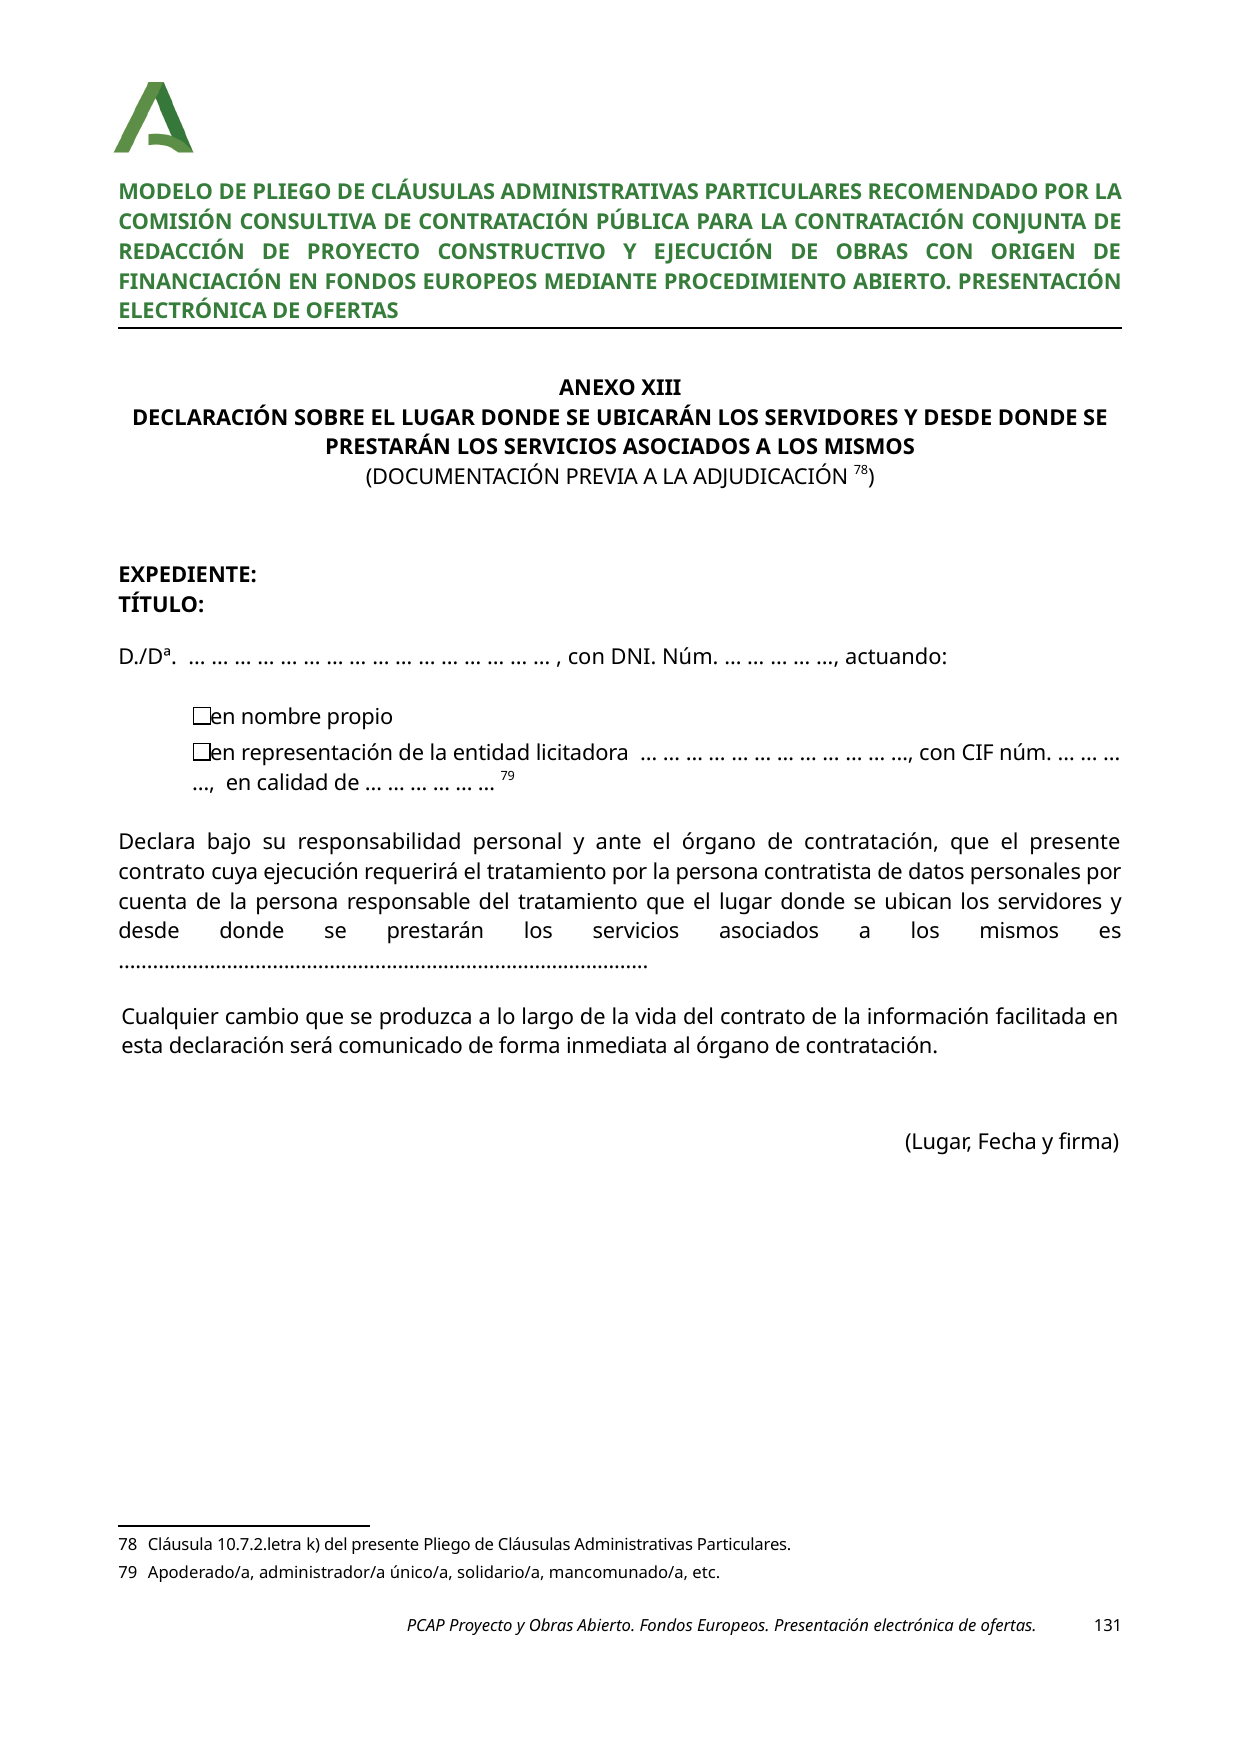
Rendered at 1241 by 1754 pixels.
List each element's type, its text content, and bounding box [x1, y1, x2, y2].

text Cualquier cambio que se produzca a lo largo de la vida del contrato de la información facilitada en esta declaración será comunicado de forma inmediata al órgano de contratación. [118, 1001, 1122, 1060]
text D./Dª. … … … … … … … … … … … … … … … … , con DNI. Núm. … … … … …, actuando: [118, 641, 1122, 671]
picture [109, 77, 198, 157]
text (Lugar, Fecha y firma) [118, 1123, 1122, 1156]
text DECLARACIÓN SOBRE EL LUGAR DONDE SE UBICARÁN LOS SERVIDORES Y DESDE DONDE SE PRESTARÁN LOS SERVICIOS ASOCIADOS A LOS MISMOS [118, 402, 1122, 461]
text (DOCUMENTACIÓN PREVIA A LA ADJUDICACIÓN ) [118, 461, 1122, 491]
text en nombre propio [192, 701, 1122, 731]
text Cláusula 10.7.2.letra k) del presente Pliego de Cláusulas Administrativas Particulares. [118, 1532, 1122, 1555]
text ANEXO XIII [118, 372, 1122, 402]
text Apoderado/a, administrador/a único/a, solidario/a, mancomunado/a, etc. [118, 1561, 1122, 1584]
text MODELO DE PLIEGO DE CLÁUSULAS ADMINISTRATIVAS PARTICULARES RECOMENDADO POR LA COMISIÓN CONSULTIVA DE CONTRATACIÓN PÚBLICA PARA LA CONTRATACIÓN CONJUNTA DE REDACCIÓN DE PROYECTO CONSTRUCTIVO Y EJECUCIÓN DE OBRAS CON ORIGEN DE FINANCIACIÓN EN FONDOS EUROPEOS MEDIANTE PROCEDIMIENTO ABIERTO. PRESENTACIÓN ELECTRÓNICA DE OFERTAS [118, 176, 1122, 327]
text en representación de la entidad licitadora … … … … … … … … … … … …, con CIF núm. … … … …, en calidad de … … … … … … [192, 737, 1122, 796]
text EXPEDIENTE: [118, 559, 1122, 589]
text Declara bajo su responsabilidad personal y ante el órgano de contratación, que el presente contrato cuya ejecución requerirá el tratamiento por la persona contratista de datos personales por cuenta de la persona responsable del tratamiento que el lugar donde se ubican los servidores y desde donde se prestarán los servicios asociados a los mismos es ………………………………………………………………………………... [118, 826, 1122, 975]
text TÍTULO: [118, 589, 1122, 619]
